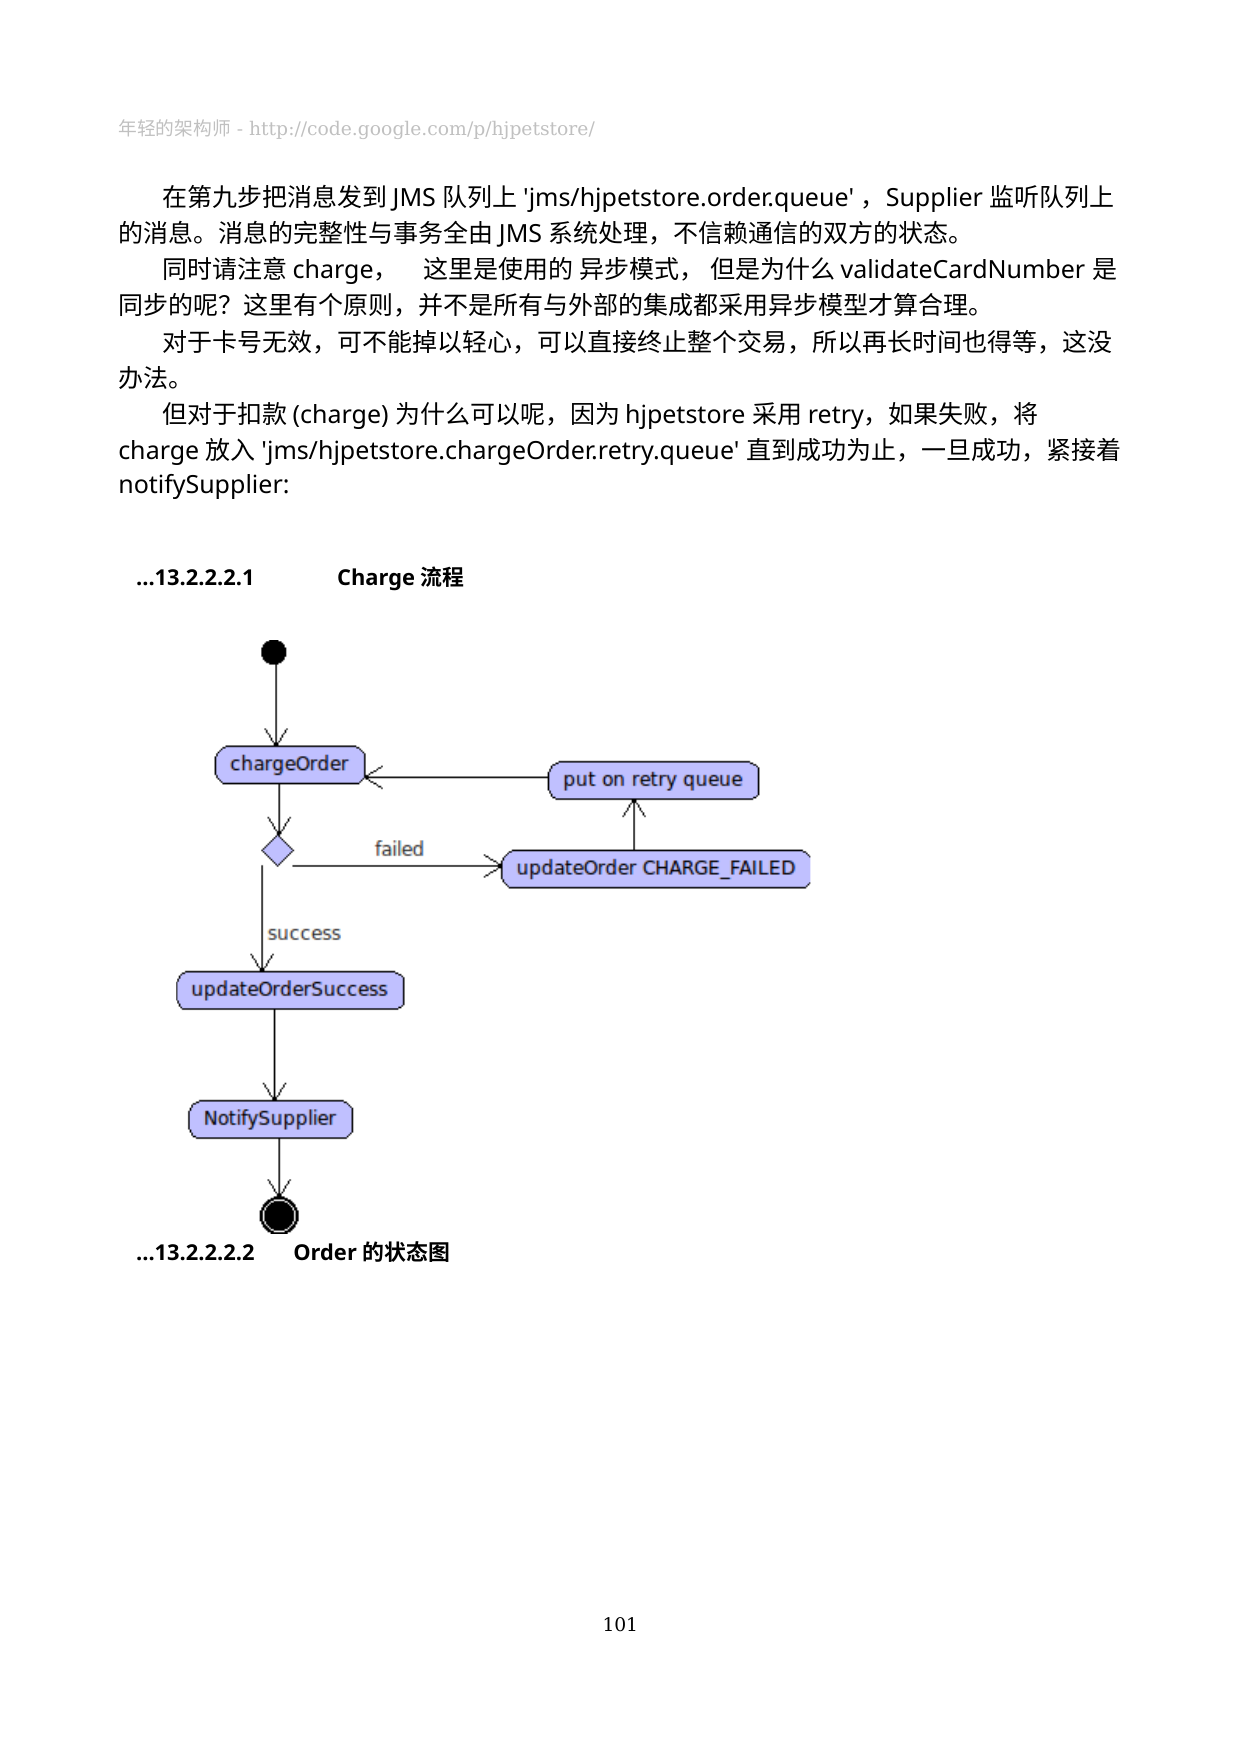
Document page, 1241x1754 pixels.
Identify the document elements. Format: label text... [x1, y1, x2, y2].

subtitle Charge 流程 [136, 560, 1122, 592]
text 对于卡号无效，可不能掉以轻心，可以直接终止整个交易，所以再长时间也得等，这没办法。 [118, 322, 1122, 394]
subtitle Order 的状态图 [136, 1010, 1122, 1267]
picture [176, 640, 811, 1234]
text 但对于扣款 (charge) 为什么可以呢，因为hjpetstore 采用 retry，如果失败，将 charge 放入 'jms/hjpetstore.chargeOrder.retry.queue' 直到成功为止，一旦成功，紧接着 notifySupplier: [118, 394, 1122, 501]
text 同时请注意 charge， 这里是使用的 异步模式， 但是为什么 validateCardNumber 是同步的呢？这里有个原则，并不是所有与外部的集成都采用异步模型才算合理。 [118, 249, 1122, 322]
text 在第九步把消息发到 JMS 队列上 'jms/hjpetstore.order.queue' ，Supplier 监听队列上的消息。消息的完整性与事务全由 JMS 系统处理，不信赖通信的双方的状态。 [118, 177, 1122, 249]
